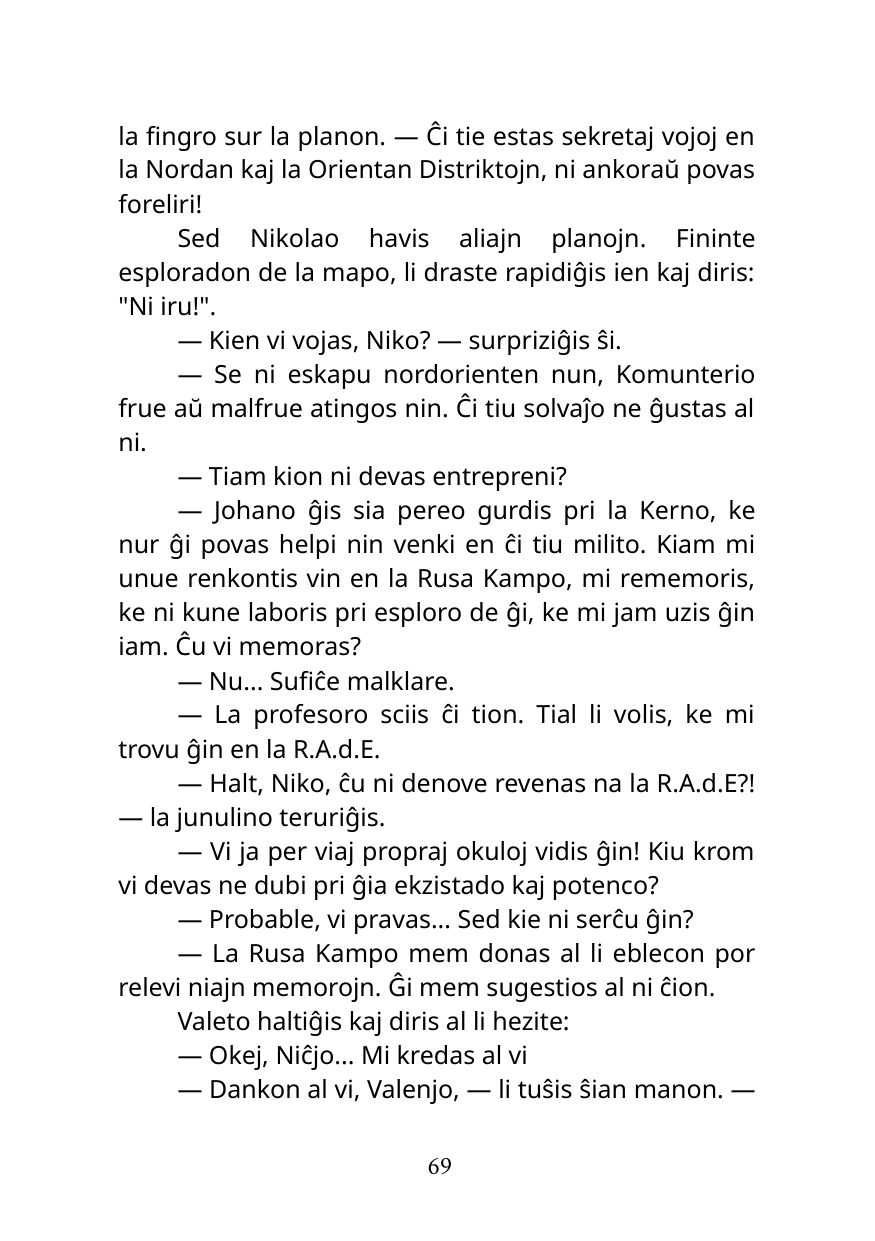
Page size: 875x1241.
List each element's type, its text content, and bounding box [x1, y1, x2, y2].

text — Tiam kion ni devas entrepreni? [118, 459, 756, 493]
text — Nu... Sufiĉe malklare. [118, 663, 756, 697]
text — Dankon al vi, Valenjo, — li tuŝis ŝian manon. — [118, 1072, 756, 1106]
text — Halt, Niko, ĉu ni denove revenas na la R.A.d.E?! — la junulino teruriĝis. [118, 765, 756, 833]
text — Vi ja per viaj propraj okuloj vidis ĝin! Kiu krom vi devas ne dubi pri ĝia ekzistado kaj potenco? [118, 833, 756, 902]
text — Probable, vi pravas... Sed kie ni serĉu ĝin? [118, 902, 756, 936]
text — Okej, Niĉjo... Mi kredas al vi [118, 1038, 756, 1072]
text — La Rusa Kampo mem donas al li eblecon por relevi niajn memorojn. Ĝi mem sugestios al ni ĉion. [118, 936, 756, 1004]
text la fingro sur la planon. — Ĉi tie estas sekretaj vojoj en la Nordan kaj la Orientan Distriktojn, ni ankoraŭ povas foreliri! [118, 118, 756, 220]
text — Kien vi vojas, Niko? — surpriziĝis ŝi. [118, 322, 756, 357]
text Valeto haltiĝis kaj diris al li hezite: [118, 1004, 756, 1038]
text Sed Nikolao havis aliajn planojn. Fininte esploradon de la mapo, li draste rapidiĝis ien kaj diris: "Ni iru!". [118, 220, 756, 322]
text — Johano ĝis sia pereo gurdis pri la Kerno, ke nur ĝi povas helpi nin venki en ĉi tiu milito. Kiam mi unue renkontis vin en la Rusa Kampo, mi rememoris, ke ni kune laboris pri esploro de ĝi, ke mi jam uzis ĝin iam. Ĉu vi memoras? [118, 493, 756, 663]
text — La profesoro sciis ĉi tion. Tial li volis, ke mi trovu ĝin en la R.A.d.E. [118, 697, 756, 765]
text — Se ni eskapu nordorienten nun, Komunterio frue aŭ malfrue atingos nin. Ĉi tiu solvaĵo ne ĝustas al ni. [118, 357, 756, 459]
